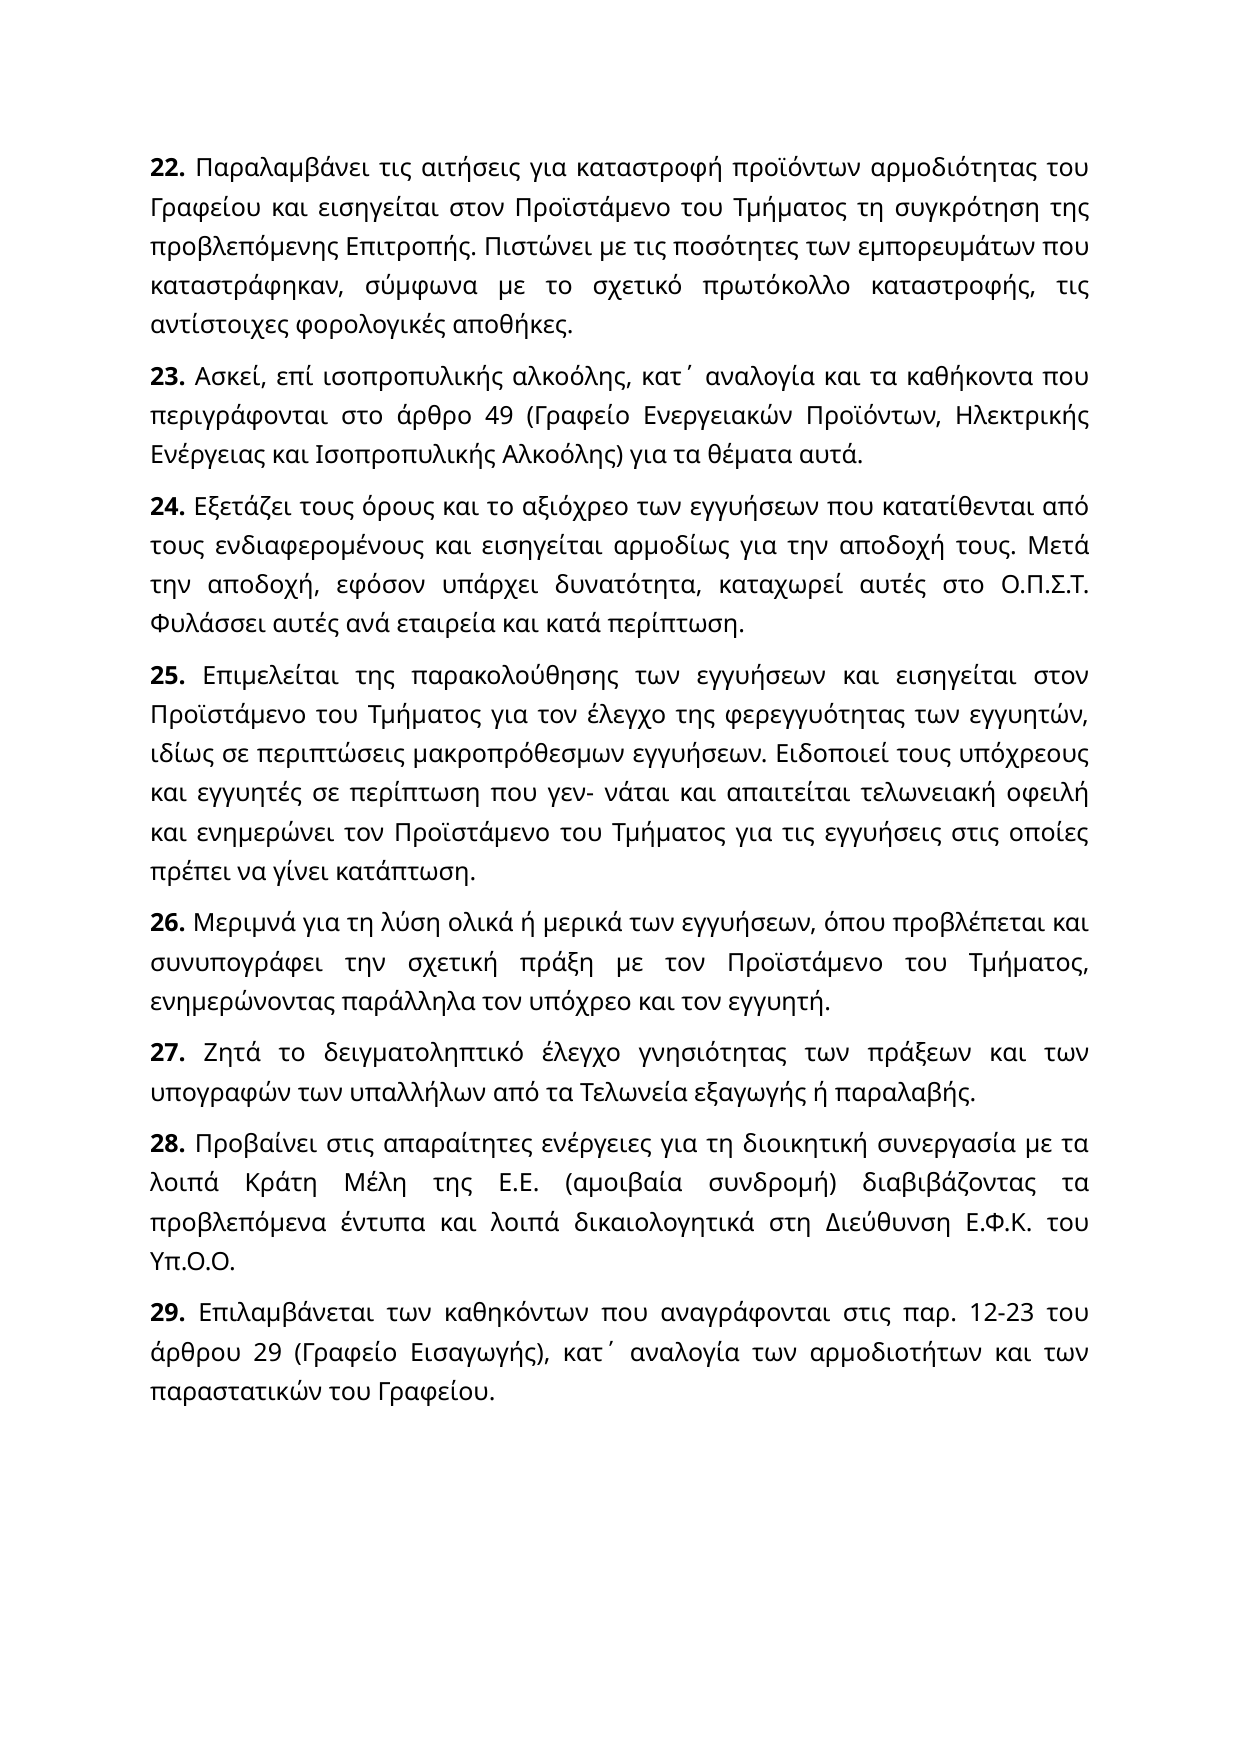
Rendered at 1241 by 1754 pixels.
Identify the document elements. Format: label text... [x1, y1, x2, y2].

text 26. Μεριμνά για τη λύση ολικά ή μερικά των εγγυήσεων, όπου προβλέπεται και συνυπογράφει την σχετική πράξη με τον Προϊστάμενο του Τμήματος, ενημερώνοντας παράλληλα τον υπόχρεο και τον εγγυητή. [150, 905, 1090, 1017]
text 27. Ζητά το δειγματοληπτικό έλεγχο γνησιότητας των πράξεων και των υπογραφών των υπαλλήλων από τα Τελωνεία εξαγωγής ή παραλαβής. [150, 1035, 1090, 1108]
text 29. Επιλαμβάνεται των καθηκόντων που αναγράφονται στις παρ. 12-23 του άρθρου 29 (Γραφείο Εισαγωγής), κατ΄ αναλογία των αρμοδιοτήτων και των παραστατικών του Γραφείου. [150, 1295, 1090, 1407]
text 23. Ασκεί, επί ισοπροπυλικής αλκοόλης, κατ΄ αναλογία και τα καθήκοντα που περιγράφονται στο άρθρο 49 (Γραφείο Ενεργειακών Προϊόντων, Ηλεκτρικής Ενέργειας και Ισοπροπυλικής Αλκοόλης) για τα θέματα αυτά. [150, 358, 1090, 471]
text 25. Επιμελείται της παρακολούθησης των εγγυήσεων και εισηγείται στον Προϊστάμενο του Τμήματος για τον έλεγχο της φερεγγυότητας των εγγυητών, ιδίως σε περιπτώσεις μακροπρόθεσμων εγγυήσεων. Ειδοποιεί τους υπόχρεους και εγγυητές σε περίπτωση που γεν- νάται και απαιτείται τελωνειακή οφειλή και ενημερώνει τον Προϊστάμενο του Τμήματος για τις εγγυήσεις στις οποίες πρέπει να γίνει κατάπτωση. [150, 657, 1090, 887]
text 24. Εξετάζει τους όρους και το αξιόχρεο των εγγυήσεων που κατατίθενται από τους ενδιαφερομένους και εισηγείται αρμοδίως για την αποδοχή τους. Μετά την αποδοχή, εφόσον υπάρχει δυνατότητα, καταχωρεί αυτές στο Ο.Π.Σ.Τ. Φυλάσσει αυτές ανά εταιρεία και κατά περίπτωση. [150, 488, 1090, 640]
text 28. Προβαίνει στις απαραίτητες ενέργειες για τη διοικητική συνεργασία με τα λοιπά Κράτη Μέλη της Ε.Ε. (αμοιβαία συνδρομή) διαβιβάζοντας τα προβλεπόμενα έντυπα και λοιπά δικαιολογητικά στη Διεύθυνση Ε.Φ.Κ. του Υπ.Ο.Ο. [150, 1126, 1090, 1277]
text 22. Παραλαμβάνει τις αιτήσεις για καταστροφή προϊόντων αρμοδιότητας του Γραφείου και εισηγείται στον Προϊστάμενο του Τμήματος τη συγκρότηση της προβλεπόμενης Επιτροπής. Πιστώνει με τις ποσότητες των εμπορευμάτων που καταστράφηκαν, σύμφωνα με το σχετικό πρωτόκολλο καταστροφής, τις αντίστοιχες φορολογικές αποθήκες. [150, 150, 1090, 341]
